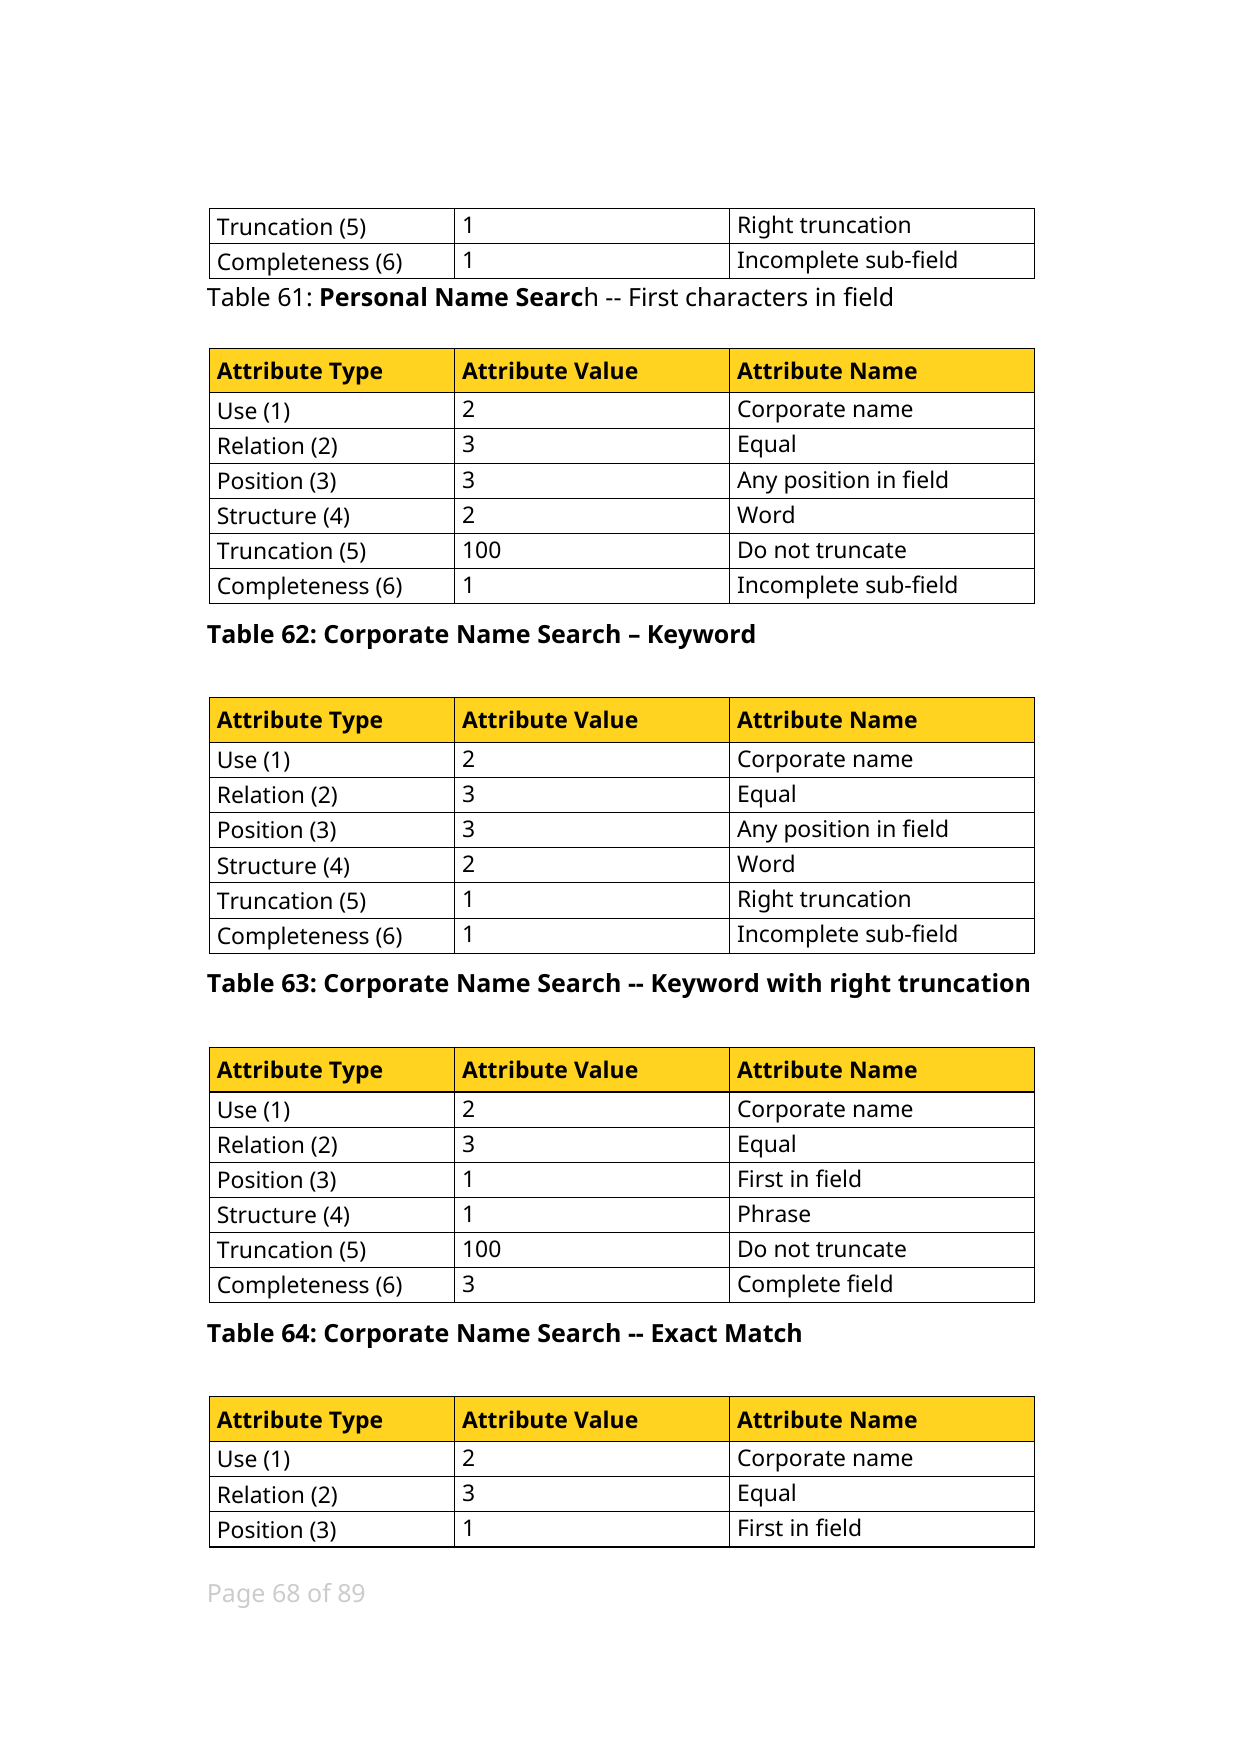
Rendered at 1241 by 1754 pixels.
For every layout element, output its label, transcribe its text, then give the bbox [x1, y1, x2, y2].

table_cell Truncation (5) [210, 534, 454, 568]
table_cell Equal [730, 1128, 1034, 1162]
table_cell Corporate name [730, 1093, 1034, 1127]
table_cell Equal [730, 429, 1034, 462]
table_cell 1 [455, 569, 729, 603]
table_cell Position (3) [210, 1163, 454, 1197]
table_cell Use (1) [210, 393, 454, 427]
table_header Attribute Value [455, 349, 729, 392]
table_cell Corporate name [730, 743, 1034, 777]
table_cell 3 [455, 1477, 729, 1511]
table_cell Truncation (5) [210, 1233, 454, 1267]
table_cell Corporate name [730, 393, 1034, 427]
table_header Attribute Type [210, 349, 454, 392]
table_header Attribute Value [455, 698, 729, 742]
table_header Attribute Value [455, 1397, 729, 1441]
table_cell 3 [455, 1268, 729, 1302]
table_cell 1 [455, 1198, 729, 1232]
table_cell First in field [730, 1512, 1034, 1546]
table_cell 3 [455, 813, 729, 847]
table_cell Completeness (6) [210, 1268, 454, 1302]
table_cell 1 [455, 919, 729, 952]
table_cell Equal [730, 778, 1034, 812]
table_cell Completeness (6) [210, 569, 454, 603]
table_cell Position (3) [210, 813, 454, 847]
table_cell Use (1) [210, 743, 454, 777]
table_cell 1 [455, 209, 729, 243]
table_cell Completeness (6) [210, 919, 454, 952]
table_cell Right truncation [730, 883, 1034, 917]
table_header Attribute Name [730, 1048, 1034, 1091]
table_cell Use (1) [210, 1093, 454, 1127]
text Table 63: Corporate Name Search -- Keyword with right truncation [207, 966, 1033, 1000]
table_cell First in field [730, 1163, 1034, 1197]
table_header Attribute Name [730, 1397, 1034, 1441]
text Table 62: Corporate Name Search – Keyword [207, 616, 1033, 651]
table_cell Right truncation [730, 209, 1034, 243]
table_cell Incomplete sub-field [730, 569, 1034, 603]
table_cell 3 [455, 1128, 729, 1162]
table_cell 2 [455, 1093, 729, 1127]
table_cell Complete field [730, 1268, 1034, 1302]
table_header Attribute Type [210, 1397, 454, 1441]
table_cell 2 [455, 1442, 729, 1476]
table_cell Relation (2) [210, 429, 454, 462]
table_cell Structure (4) [210, 499, 454, 533]
text Table 64: Corporate Name Search -- Exact Match [207, 1316, 1033, 1350]
table_cell Word [730, 499, 1034, 533]
table_cell Structure (4) [210, 1198, 454, 1232]
table_header Attribute Type [210, 1048, 454, 1091]
table_cell 1 [455, 1512, 729, 1546]
table_cell 1 [455, 1163, 729, 1197]
table_cell Do not truncate [730, 534, 1034, 568]
table_cell Relation (2) [210, 1477, 454, 1511]
table_cell Relation (2) [210, 1128, 454, 1162]
table_cell 2 [455, 743, 729, 777]
table_cell 2 [455, 848, 729, 882]
table_cell Incomplete sub-field [730, 919, 1034, 952]
table_cell 1 [455, 244, 729, 278]
table_cell Use (1) [210, 1442, 454, 1476]
table_cell Any position in field [730, 813, 1034, 847]
table_cell Do not truncate [730, 1233, 1034, 1267]
table_cell 100 [455, 1233, 729, 1267]
table_cell Incomplete sub-field [730, 244, 1034, 278]
table_cell Corporate name [730, 1442, 1034, 1476]
table_cell Phrase [730, 1198, 1034, 1232]
table_cell Truncation (5) [210, 209, 454, 243]
table_cell Relation (2) [210, 778, 454, 812]
table_header Attribute Value [455, 1048, 729, 1091]
table_cell Structure (4) [210, 848, 454, 882]
table_header Attribute Type [210, 698, 454, 742]
table_cell 3 [455, 464, 729, 498]
table_cell 100 [455, 534, 729, 568]
table_cell 3 [455, 778, 729, 812]
table_cell Any position in field [730, 464, 1034, 498]
table_header Attribute Name [730, 349, 1034, 392]
table_cell Equal [730, 1477, 1034, 1511]
table_header Attribute Name [730, 698, 1034, 742]
table_cell 1 [455, 883, 729, 917]
table_cell 2 [455, 499, 729, 533]
table_cell Position (3) [210, 464, 454, 498]
table_cell 3 [455, 429, 729, 462]
table_cell 2 [455, 393, 729, 427]
text Table 61: Personal Name Search -- First characters in field [207, 279, 1033, 313]
table_cell Truncation (5) [210, 883, 454, 917]
table_cell Completeness (6) [210, 244, 454, 278]
table_cell Word [730, 848, 1034, 882]
table_cell Position (3) [210, 1512, 454, 1546]
